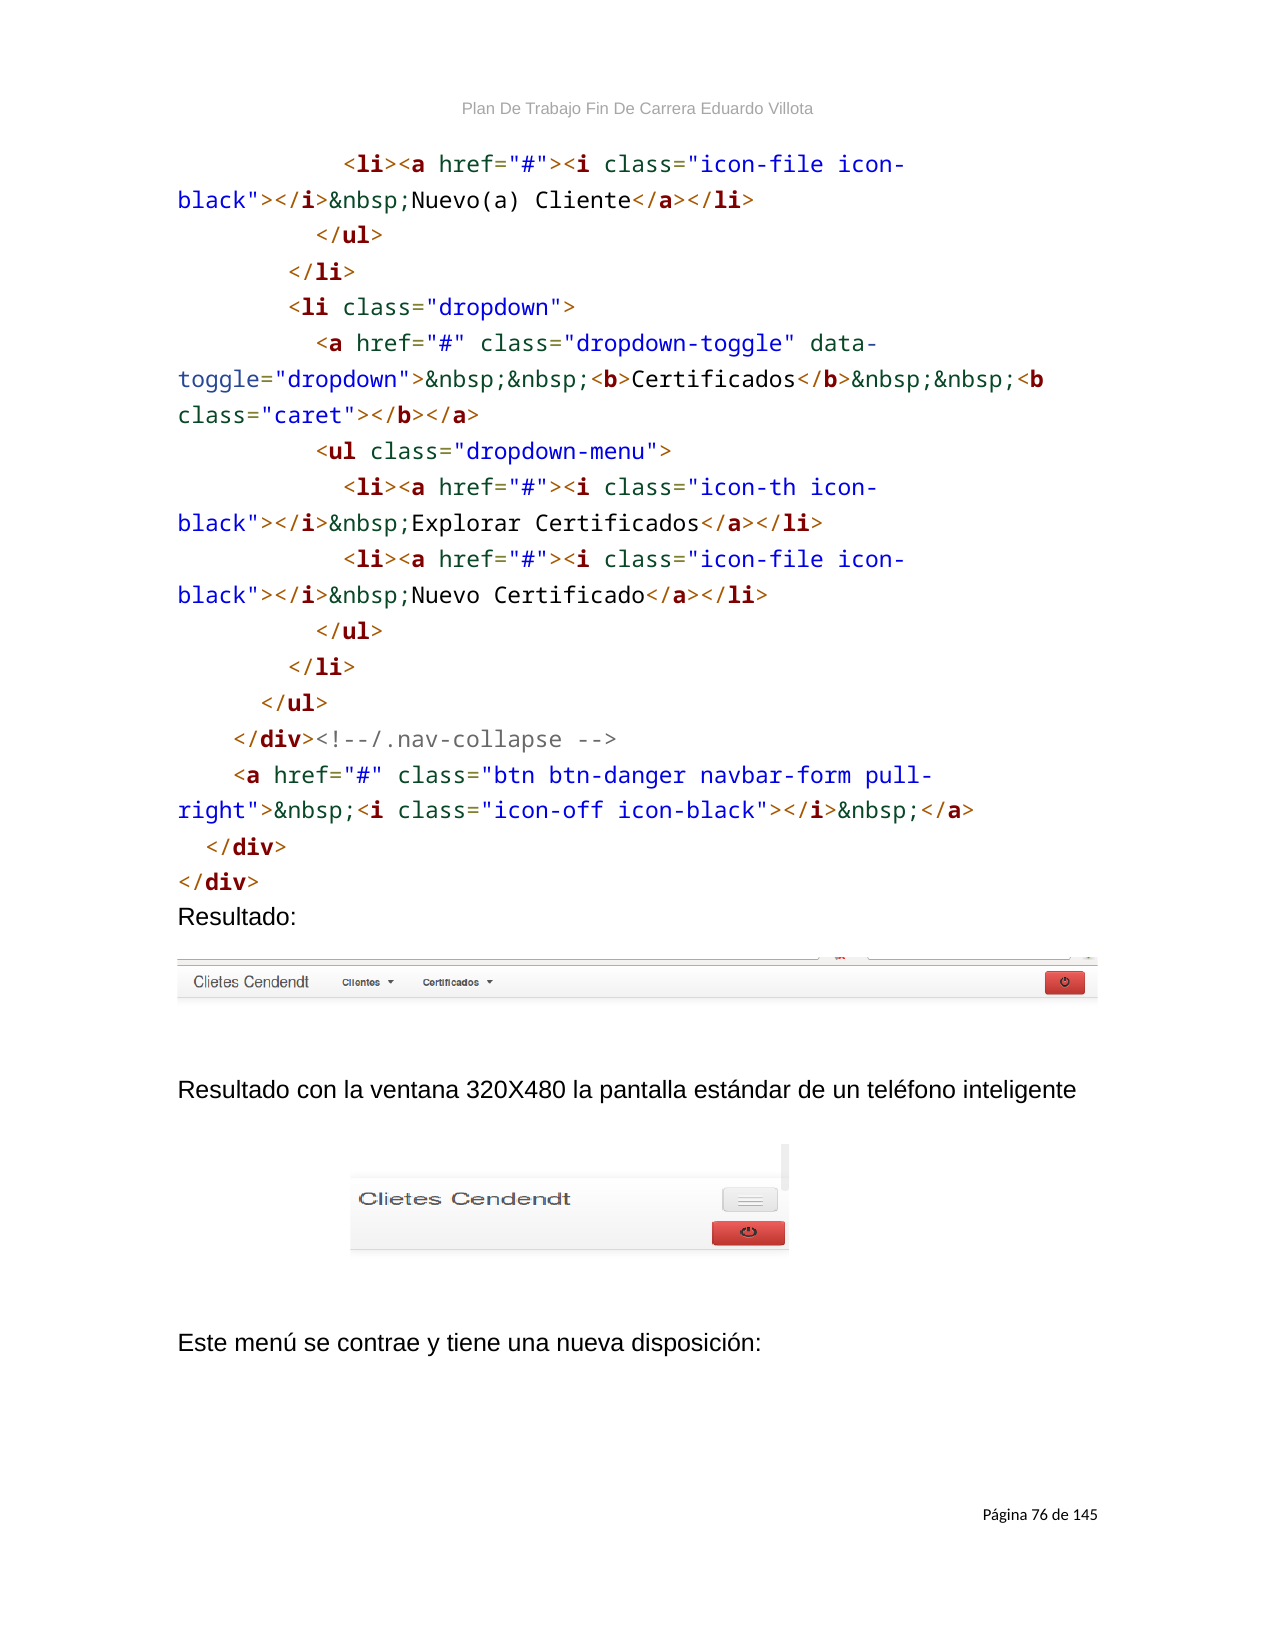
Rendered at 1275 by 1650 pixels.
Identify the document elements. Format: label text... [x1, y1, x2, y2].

text </li> [177, 651, 1098, 682]
picture [177, 957, 1098, 1006]
text Resultado: [177, 902, 1098, 931]
picture [350, 1144, 790, 1265]
text Resultado con la ventana 320X480 la pantalla estándar de un teléfono inteligente [177, 1075, 1098, 1104]
text <li><a href="#"><i class="icon-file icon-black"></i>&nbsp;Nuevo(a) Cliente</a></li> [177, 148, 1098, 215]
text </li> [177, 255, 1098, 287]
text </ul> [177, 687, 1098, 718]
text <a href="#" class="dropdown-toggle" data-toggle="dropdown">&nbsp;&nbsp;<b>Certificados</b>&nbsp;&nbsp;<b class="caret"></b></a> [177, 327, 1098, 430]
text </div><!--/.nav-collapse --> [177, 723, 1098, 754]
text <li><a href="#"><i class="icon-file icon-black"></i>&nbsp;Nuevo Certificado</a></li> [177, 543, 1098, 610]
text </div> [177, 830, 1098, 862]
text </ul> [177, 219, 1098, 251]
text <li class="dropdown"> [177, 291, 1098, 323]
text <a href="#" class="btn btn-danger navbar-form pull-right">&nbsp;<i class="icon-off icon-black"></i>&nbsp;</a> [177, 758, 1098, 826]
text <ul class="dropdown-menu"> [177, 435, 1098, 466]
text <li><a href="#"><i class="icon-th icon-black"></i>&nbsp;Explorar Certificados</a></li> [177, 471, 1098, 538]
text </div> [177, 866, 1098, 898]
text Este menú se contrae y tiene una nueva disposición: [177, 1328, 1098, 1357]
text </ul> [177, 615, 1098, 646]
